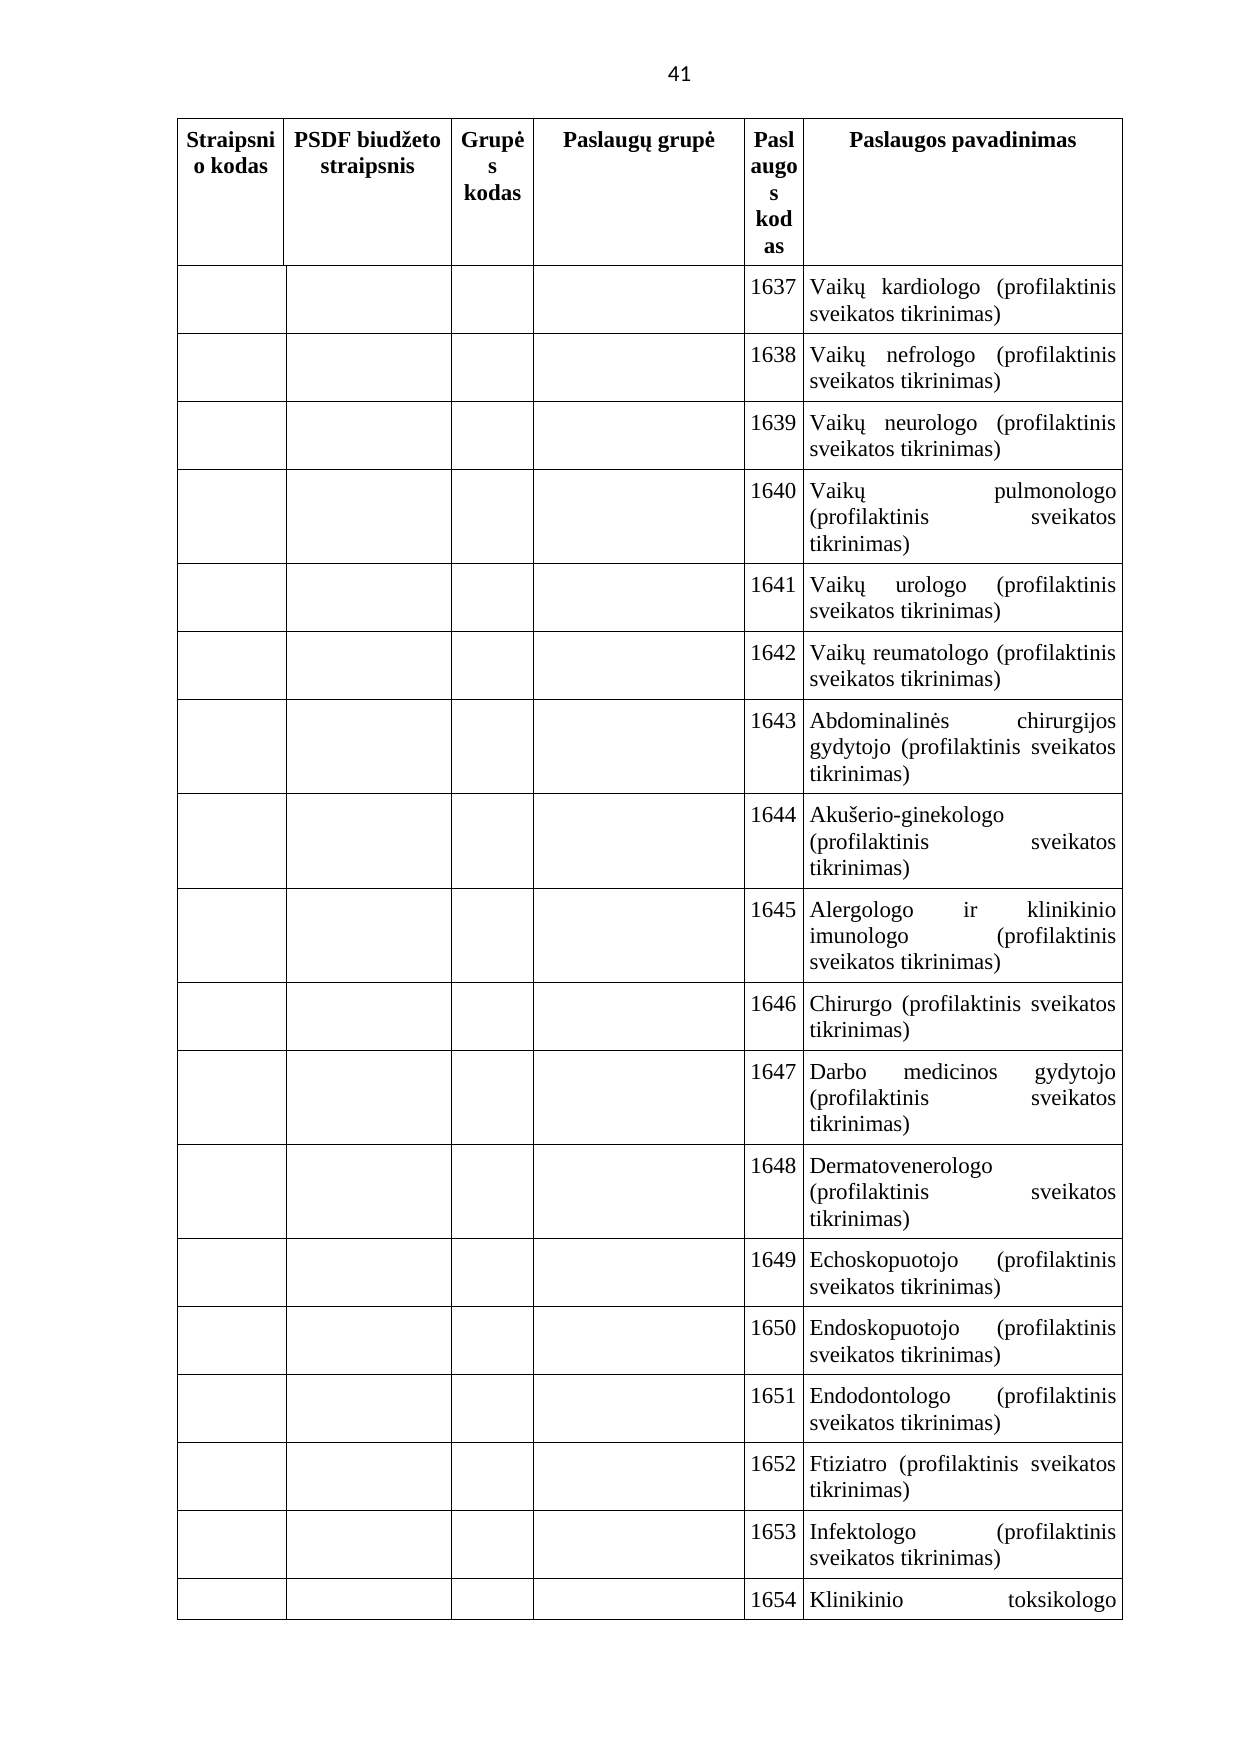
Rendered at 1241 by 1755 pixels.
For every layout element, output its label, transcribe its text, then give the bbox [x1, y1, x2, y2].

table_cell [287, 334, 451, 401]
table_cell [287, 1051, 451, 1144]
table_cell [287, 1511, 451, 1578]
table_cell [178, 1239, 286, 1306]
table_cell [287, 889, 451, 982]
table_header Grupės kodas [452, 119, 533, 265]
table_cell [452, 266, 533, 333]
table_cell [452, 794, 533, 887]
table_cell Vaikų reumatologo (profilaktinis sveikatos tikrinimas) [804, 632, 1122, 699]
table_cell [452, 1579, 533, 1619]
table_cell Alergologo ir klinikinio imunologo (profilaktinis sveikatos tikrinimas) [804, 889, 1122, 982]
table_cell [534, 1443, 744, 1510]
table_cell [287, 700, 451, 793]
table_cell [178, 564, 286, 631]
table_cell [287, 1579, 451, 1619]
table_cell Chirurgo (profilaktinis sveikatos tikrinimas) [804, 983, 1122, 1050]
table_cell [534, 1511, 744, 1578]
table_cell 1642 [745, 632, 803, 699]
table_cell [534, 1239, 744, 1306]
table_cell 1638 [745, 334, 803, 401]
table_cell 1643 [745, 700, 803, 793]
table_cell [452, 1443, 533, 1510]
table_cell [452, 889, 533, 982]
table_cell [534, 402, 744, 469]
table_header Straipsnio kodas [178, 119, 283, 265]
table_cell 1648 [745, 1145, 803, 1238]
table_cell Vaikų urologo (profilaktinis sveikatos tikrinimas) [804, 564, 1122, 631]
table_cell [452, 1375, 533, 1442]
table_cell [452, 402, 533, 469]
table_cell [178, 1579, 286, 1619]
table_cell [452, 632, 533, 699]
table_cell Echoskopuotojo (profilaktinis sveikatos tikrinimas) [804, 1239, 1122, 1306]
table_cell [534, 1375, 744, 1442]
table_cell [287, 470, 451, 563]
table_cell [287, 1443, 451, 1510]
table_cell [287, 1307, 451, 1374]
table_cell [178, 1051, 286, 1144]
table_cell [178, 334, 286, 401]
table_cell 1654 [745, 1579, 803, 1619]
table_cell [178, 1307, 286, 1374]
table_cell Abdominalinės chirurgijos gydytojo (profilaktinis sveikatos tikrinimas) [804, 700, 1122, 793]
table_cell Infektologo (profilaktinis sveikatos tikrinimas) [804, 1511, 1122, 1578]
table_cell Akušerio-ginekologo (profilaktinis sveikatos tikrinimas) [804, 794, 1122, 887]
table_cell [178, 794, 286, 887]
table_cell 1644 [745, 794, 803, 887]
table_header PSDF biudžeto straipsnis [284, 119, 451, 265]
table_cell 1647 [745, 1051, 803, 1144]
table_cell [178, 1511, 286, 1578]
table_cell [534, 1051, 744, 1144]
table_cell [287, 402, 451, 469]
table_cell [178, 266, 286, 333]
table_cell [534, 564, 744, 631]
table_cell [287, 1145, 451, 1238]
table_cell [534, 266, 744, 333]
table_cell [452, 1511, 533, 1578]
table_cell [452, 1145, 533, 1238]
table_cell Vaikų nefrologo (profilaktinis sveikatos tikrinimas) [804, 334, 1122, 401]
table_cell Vaikų neurologo (profilaktinis sveikatos tikrinimas) [804, 402, 1122, 469]
table_cell [452, 700, 533, 793]
table_cell [178, 889, 286, 982]
table_cell Darbo medicinos gydytojo (profilaktinis sveikatos tikrinimas) [804, 1051, 1122, 1144]
table_cell 1653 [745, 1511, 803, 1578]
table_cell Endodontologo (profilaktinis sveikatos tikrinimas) [804, 1375, 1122, 1442]
table_cell [534, 794, 744, 887]
table_cell [287, 983, 451, 1050]
table_header Paslaugų grupė [534, 119, 744, 265]
table_cell [178, 470, 286, 563]
table_cell [178, 700, 286, 793]
table_cell 1651 [745, 1375, 803, 1442]
table_cell 1652 [745, 1443, 803, 1510]
table_cell 1641 [745, 564, 803, 631]
table_cell 1646 [745, 983, 803, 1050]
table_header Paslaugos kodas [745, 119, 803, 265]
table_cell [452, 1239, 533, 1306]
table_cell [534, 889, 744, 982]
table_cell [287, 564, 451, 631]
table_cell 1640 [745, 470, 803, 563]
table_cell [178, 1375, 286, 1442]
table_cell [178, 402, 286, 469]
table_cell [287, 1375, 451, 1442]
table_cell [534, 1579, 744, 1619]
table_cell Klinikinio toksikologo [804, 1579, 1122, 1619]
table_cell [452, 334, 533, 401]
table_cell [534, 632, 744, 699]
table_cell [452, 983, 533, 1050]
table_cell [178, 632, 286, 699]
table_cell [534, 1145, 744, 1238]
table_cell Vaikų pulmonologo (profilaktinis sveikatos tikrinimas) [804, 470, 1122, 563]
table_cell [452, 564, 533, 631]
table_cell 1639 [745, 402, 803, 469]
table_cell [534, 983, 744, 1050]
table_cell Dermatovenerologo (profilaktinis sveikatos tikrinimas) [804, 1145, 1122, 1238]
table_cell [534, 334, 744, 401]
table_cell [178, 1443, 286, 1510]
table_cell [534, 1307, 744, 1374]
table_cell [287, 632, 451, 699]
table_cell [287, 794, 451, 887]
table_cell Endoskopuotojo (profilaktinis sveikatos tikrinimas) [804, 1307, 1122, 1374]
table_cell 1645 [745, 889, 803, 982]
table_cell 1650 [745, 1307, 803, 1374]
table_cell 1649 [745, 1239, 803, 1306]
table_cell [452, 470, 533, 563]
table_header Paslaugos pavadinimas [804, 119, 1122, 265]
table_cell [178, 1145, 286, 1238]
table_cell [534, 700, 744, 793]
table_cell [287, 1239, 451, 1306]
table_cell [287, 266, 451, 333]
table_cell Ftiziatro (profilaktinis sveikatos tikrinimas) [804, 1443, 1122, 1510]
table_cell [452, 1307, 533, 1374]
table_cell [452, 1051, 533, 1144]
table_cell [178, 983, 286, 1050]
table_cell Vaikų kardiologo (profilaktinis sveikatos tikrinimas) [804, 266, 1122, 333]
table_cell 1637 [745, 266, 803, 333]
table_cell [534, 470, 744, 563]
